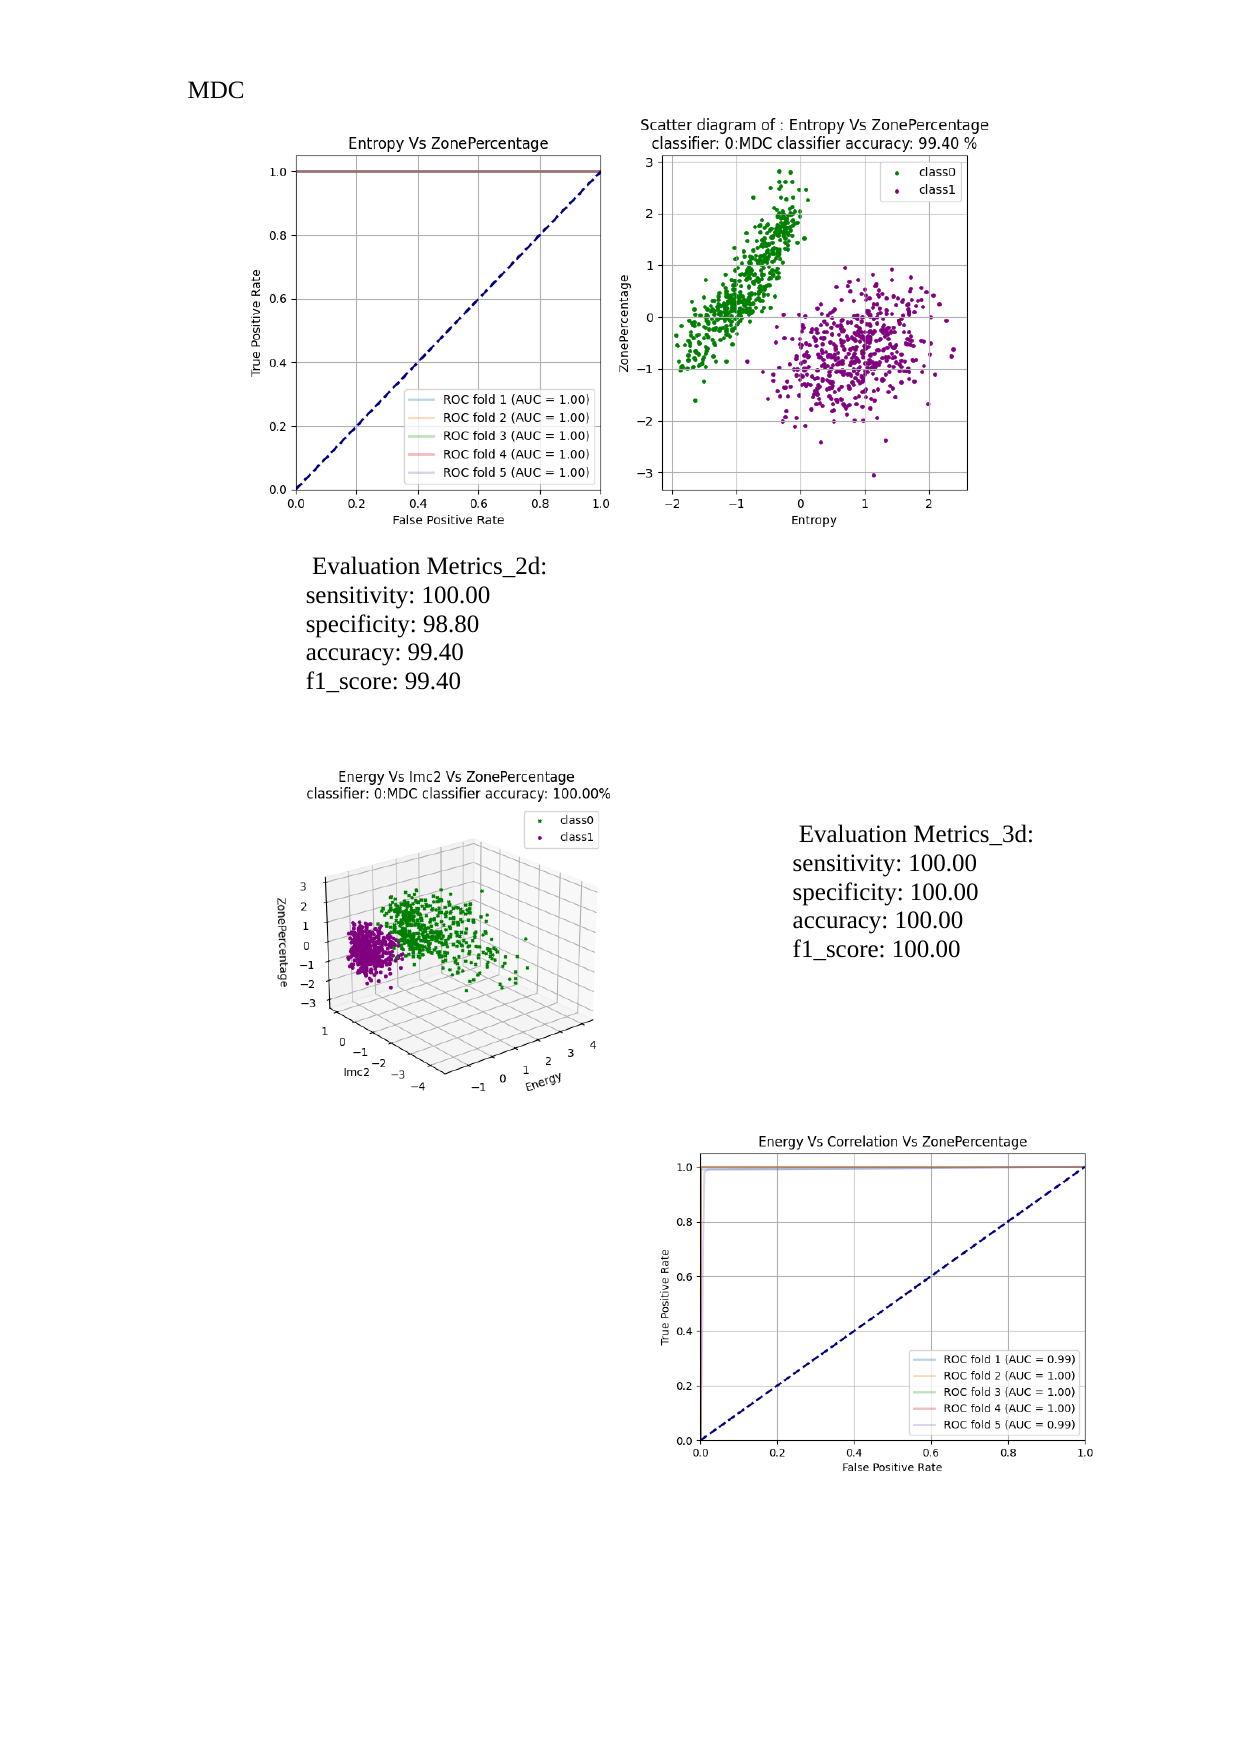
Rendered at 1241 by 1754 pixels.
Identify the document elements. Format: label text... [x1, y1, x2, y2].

text MDC [187, 75, 1053, 103]
picture [194, 759, 1134, 1481]
picture [187, 103, 1053, 537]
